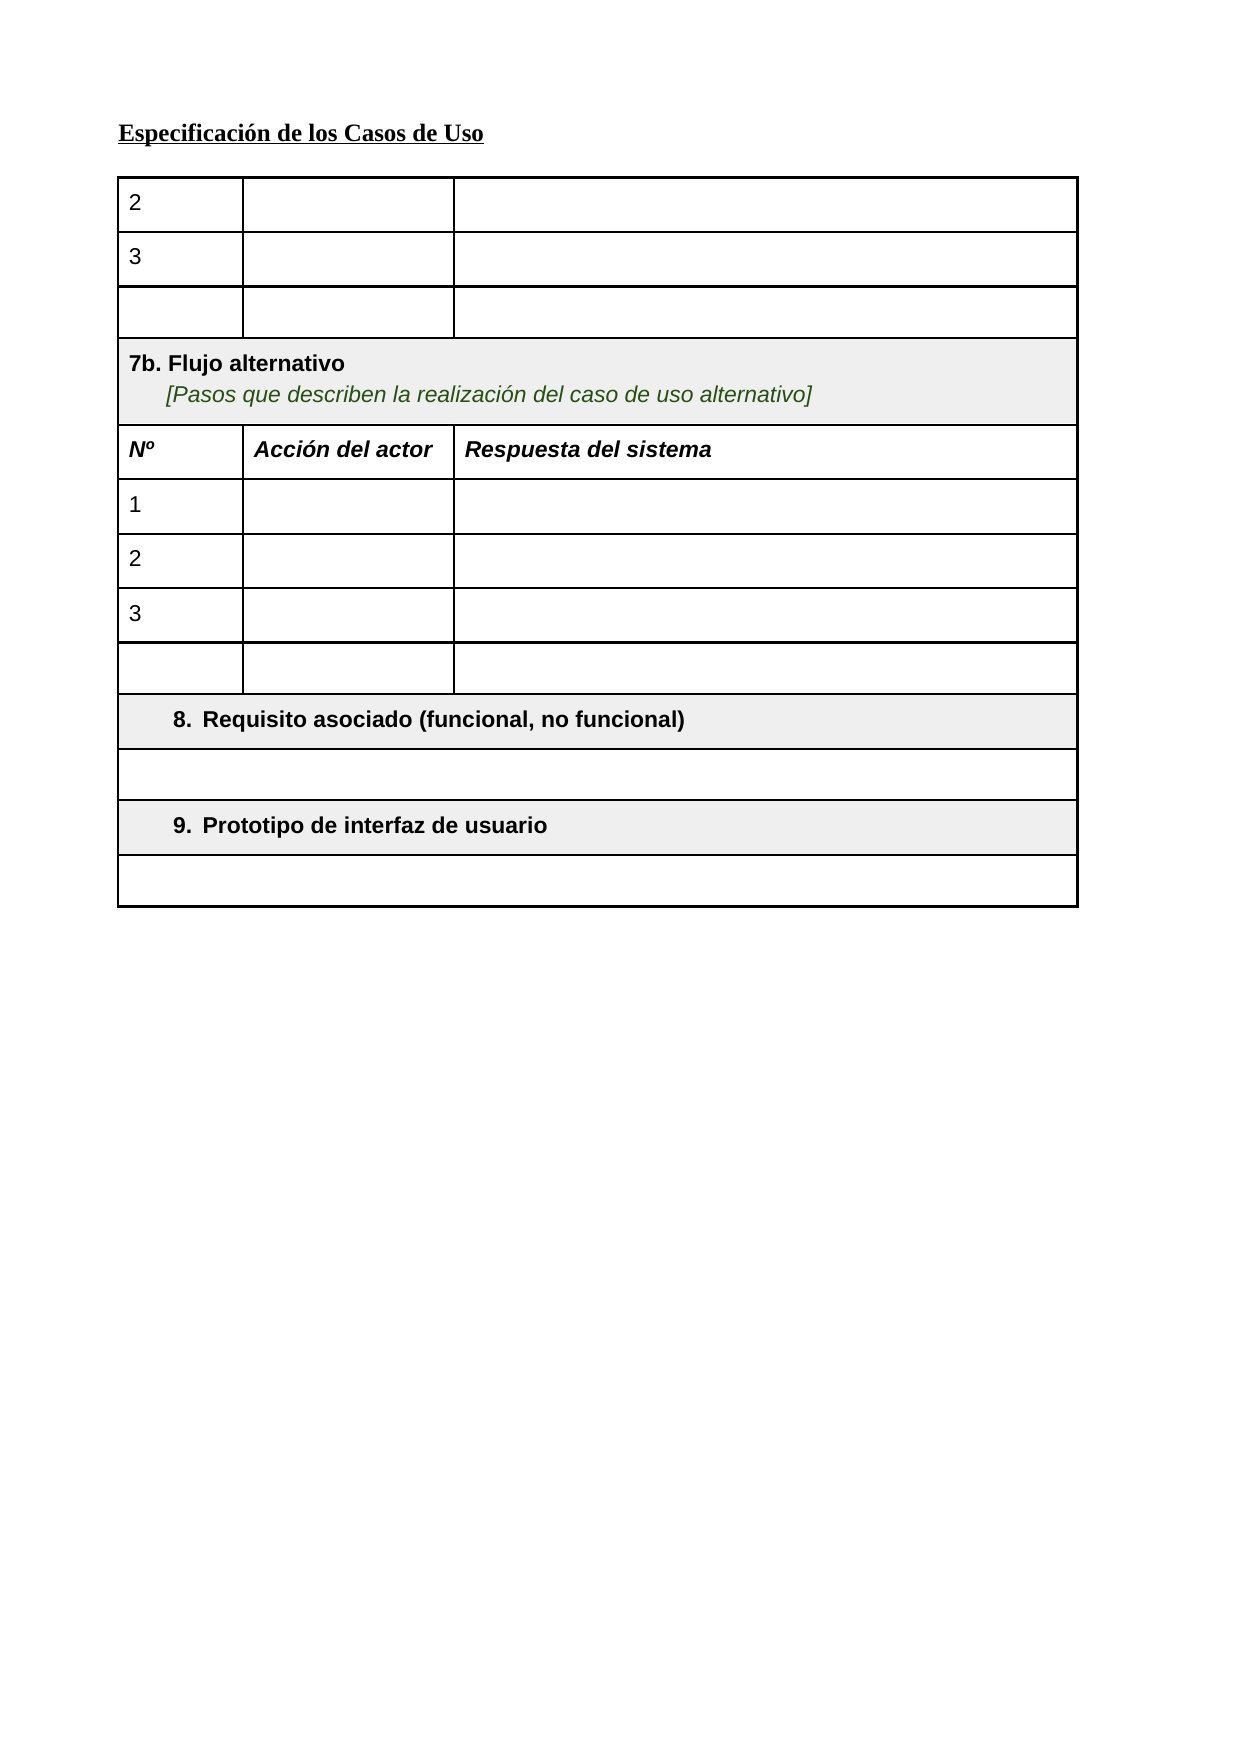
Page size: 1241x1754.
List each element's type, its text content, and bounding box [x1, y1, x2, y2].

table_cell [244, 179, 453, 231]
table_cell [455, 233, 1076, 285]
table_cell [244, 233, 453, 285]
table_cell 2 [119, 179, 242, 231]
table_cell 2 [119, 535, 242, 587]
table_cell [244, 480, 453, 532]
table_cell [119, 856, 1076, 905]
table_cell [119, 750, 1076, 799]
table_cell Respuesta del sistema [455, 426, 1076, 478]
table_cell Prototipo de interfaz de usuario [119, 801, 1076, 854]
table_cell Nº [119, 426, 242, 478]
table_cell [455, 589, 1076, 641]
table_cell 1 [119, 480, 242, 532]
table_cell Requisito asociado (funcional, no funcional) [119, 695, 1076, 748]
table_cell [244, 288, 453, 337]
table_cell Acción del actor [244, 426, 453, 478]
table_cell [119, 288, 242, 337]
table_cell [119, 644, 242, 693]
table_cell [455, 288, 1076, 337]
table_cell 3 [119, 233, 242, 285]
table_cell [455, 480, 1076, 532]
table_cell [244, 644, 453, 693]
table_cell [455, 535, 1076, 587]
table_cell 7b. Flujo alternativo [Pasos que describen la realización del caso de uso alternativo] [119, 339, 1076, 423]
table_cell [244, 535, 453, 587]
table_cell [455, 644, 1076, 693]
table_cell 3 [119, 589, 242, 641]
table_cell [455, 179, 1076, 231]
table_cell [244, 589, 453, 641]
